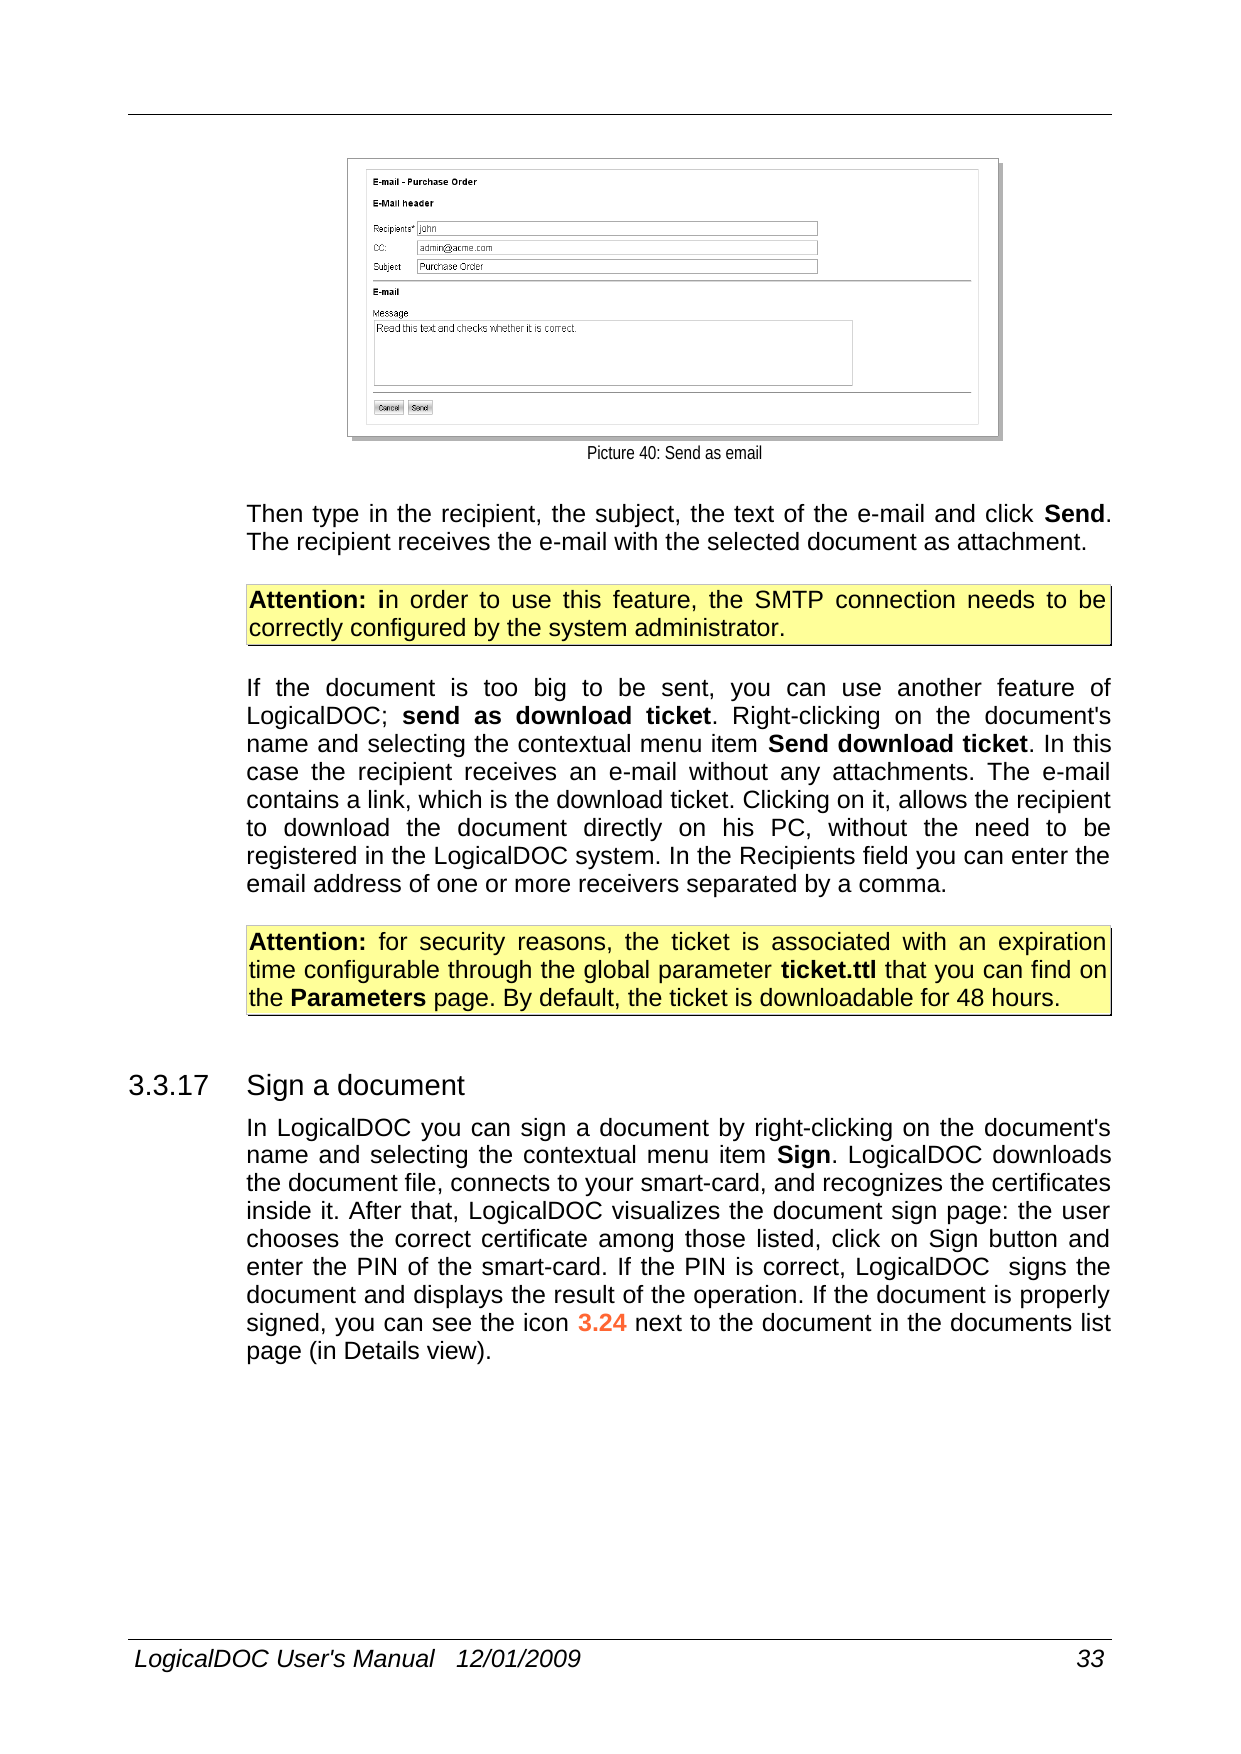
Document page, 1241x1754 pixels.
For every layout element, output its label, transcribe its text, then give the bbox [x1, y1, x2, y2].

picture [363, 167, 982, 427]
text In LogicalDOC you can sign a document by right-clicking on the document's name and selecting the contextual menu item Sign. LogicalDOC downloads the document file, connects to your smart-card, and recognizes the certificates inside it. After that, LogicalDOC visualizes the document sign page: the user chooses the correct certificate among those listed, click on Sign button and enter the PIN of the smart-card. If the PIN is correct, LogicalDOC signs the document and displays the result of the operation. If the document is properly signed, you can see the icon 3.24 next to the document in the documents list page (in Details view). [246, 1113, 1112, 1365]
text Then type in the recipient, the subject, the text of the e-mail and click Send. The recipient receives the e-mail with the selected document as attachment. [246, 500, 1112, 556]
subtitle Sign a document [128, 1068, 1112, 1101]
text Picture 40: Send as email [347, 437, 1002, 463]
text Attention: in order to use this feature, the SMTP connection needs to be correctly configured by the system administrator. [247, 585, 1110, 644]
text Attention: for security reasons, the ticket is associated with an expiration time configurable through the global parameter ticket.ttl that you can find on the Parameters page. By default, the ticket is downloadable for 48 hours. [247, 926, 1110, 1013]
text If the document is too big to be sent, you can use another feature of LogicalDOC; send as download ticket. Right-clicking on the document's name and selecting the contextual menu item Send download ticket. In this case the recipient receives an e-mail without any attachments. The e-mail contains a link, which is the download ticket. Clicking on it, allows the recipient to download the document directly on his PC, without the need to be registered in the LogicalDOC system. In the Recipients field you can enter the email address of one or more receivers separated by a comma. [246, 674, 1112, 897]
